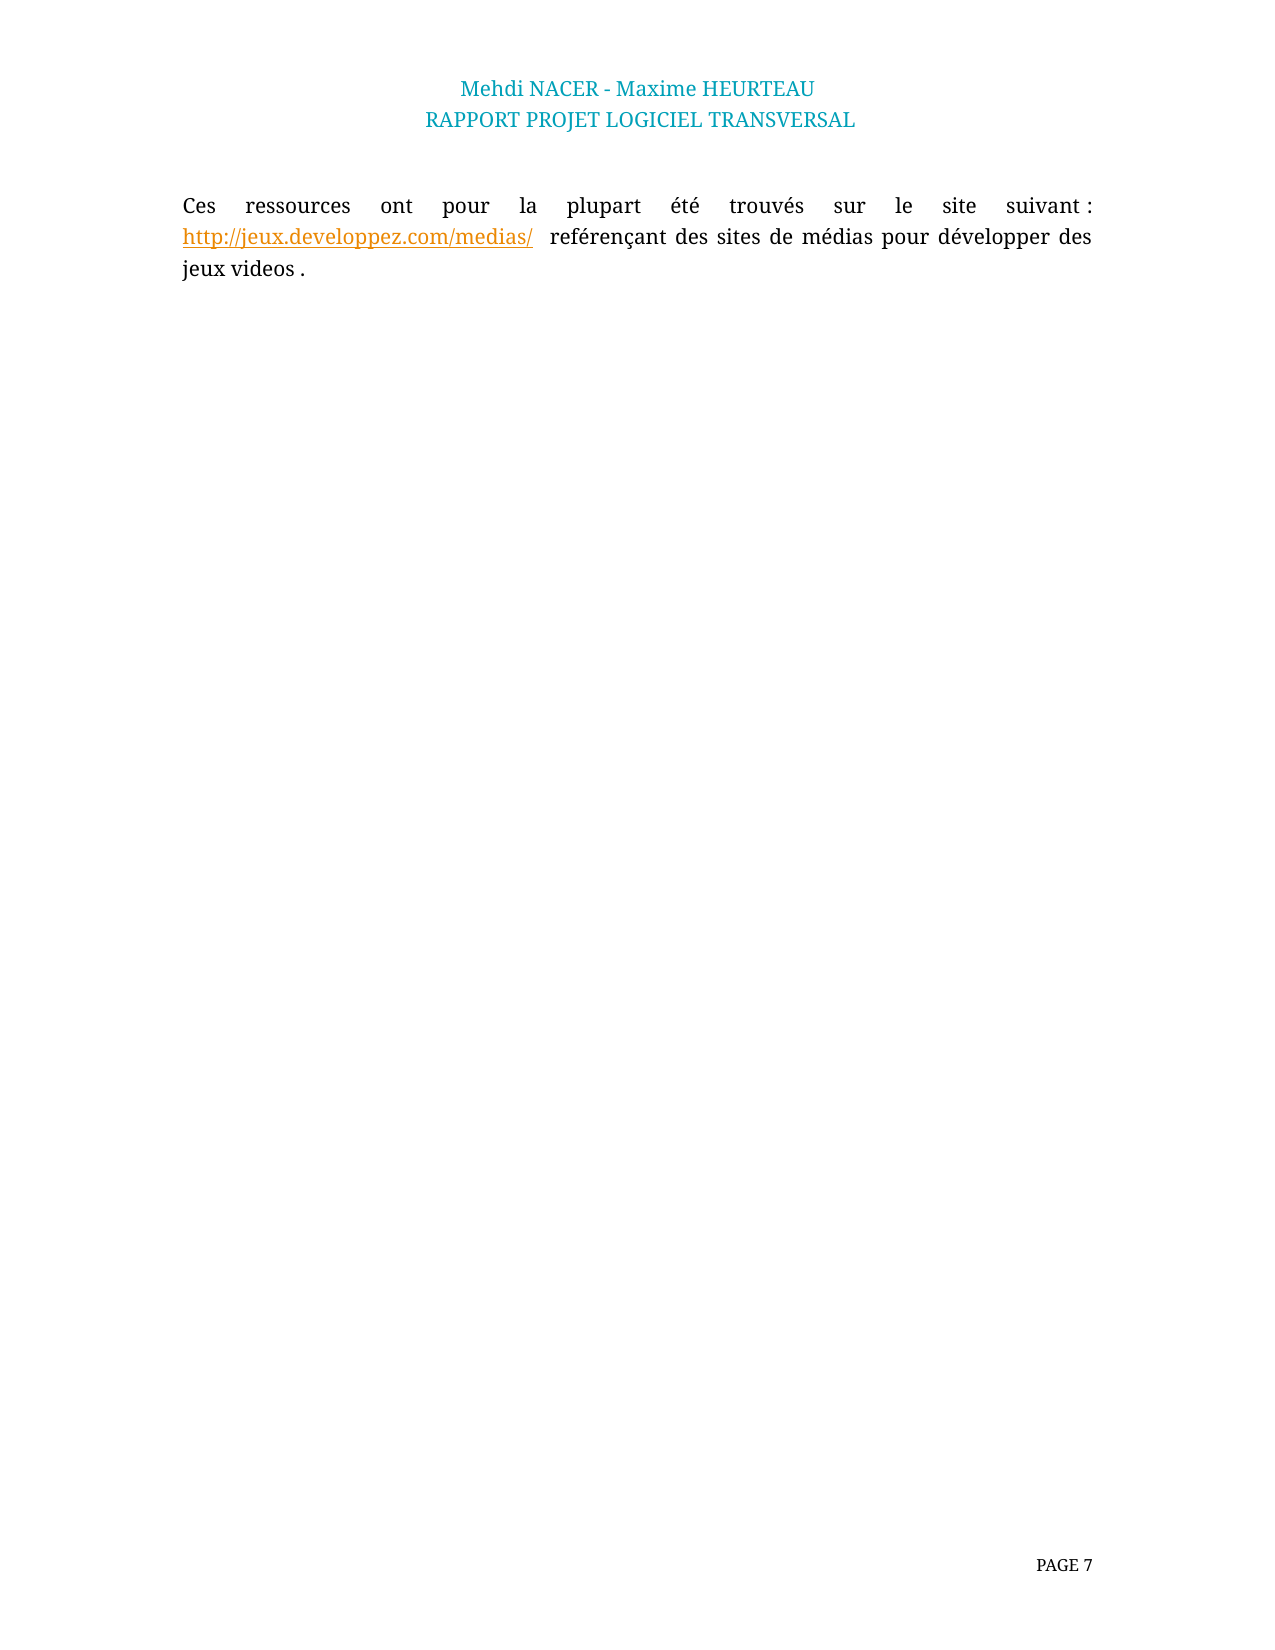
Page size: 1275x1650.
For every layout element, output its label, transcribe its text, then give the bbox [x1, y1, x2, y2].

text Ces ressources ont pour la plupart été trouvés sur le site suivant : http://jeux.developpez.com/medias/ reférençant des sites de médias pour développer des jeux videos . [182, 191, 1093, 282]
